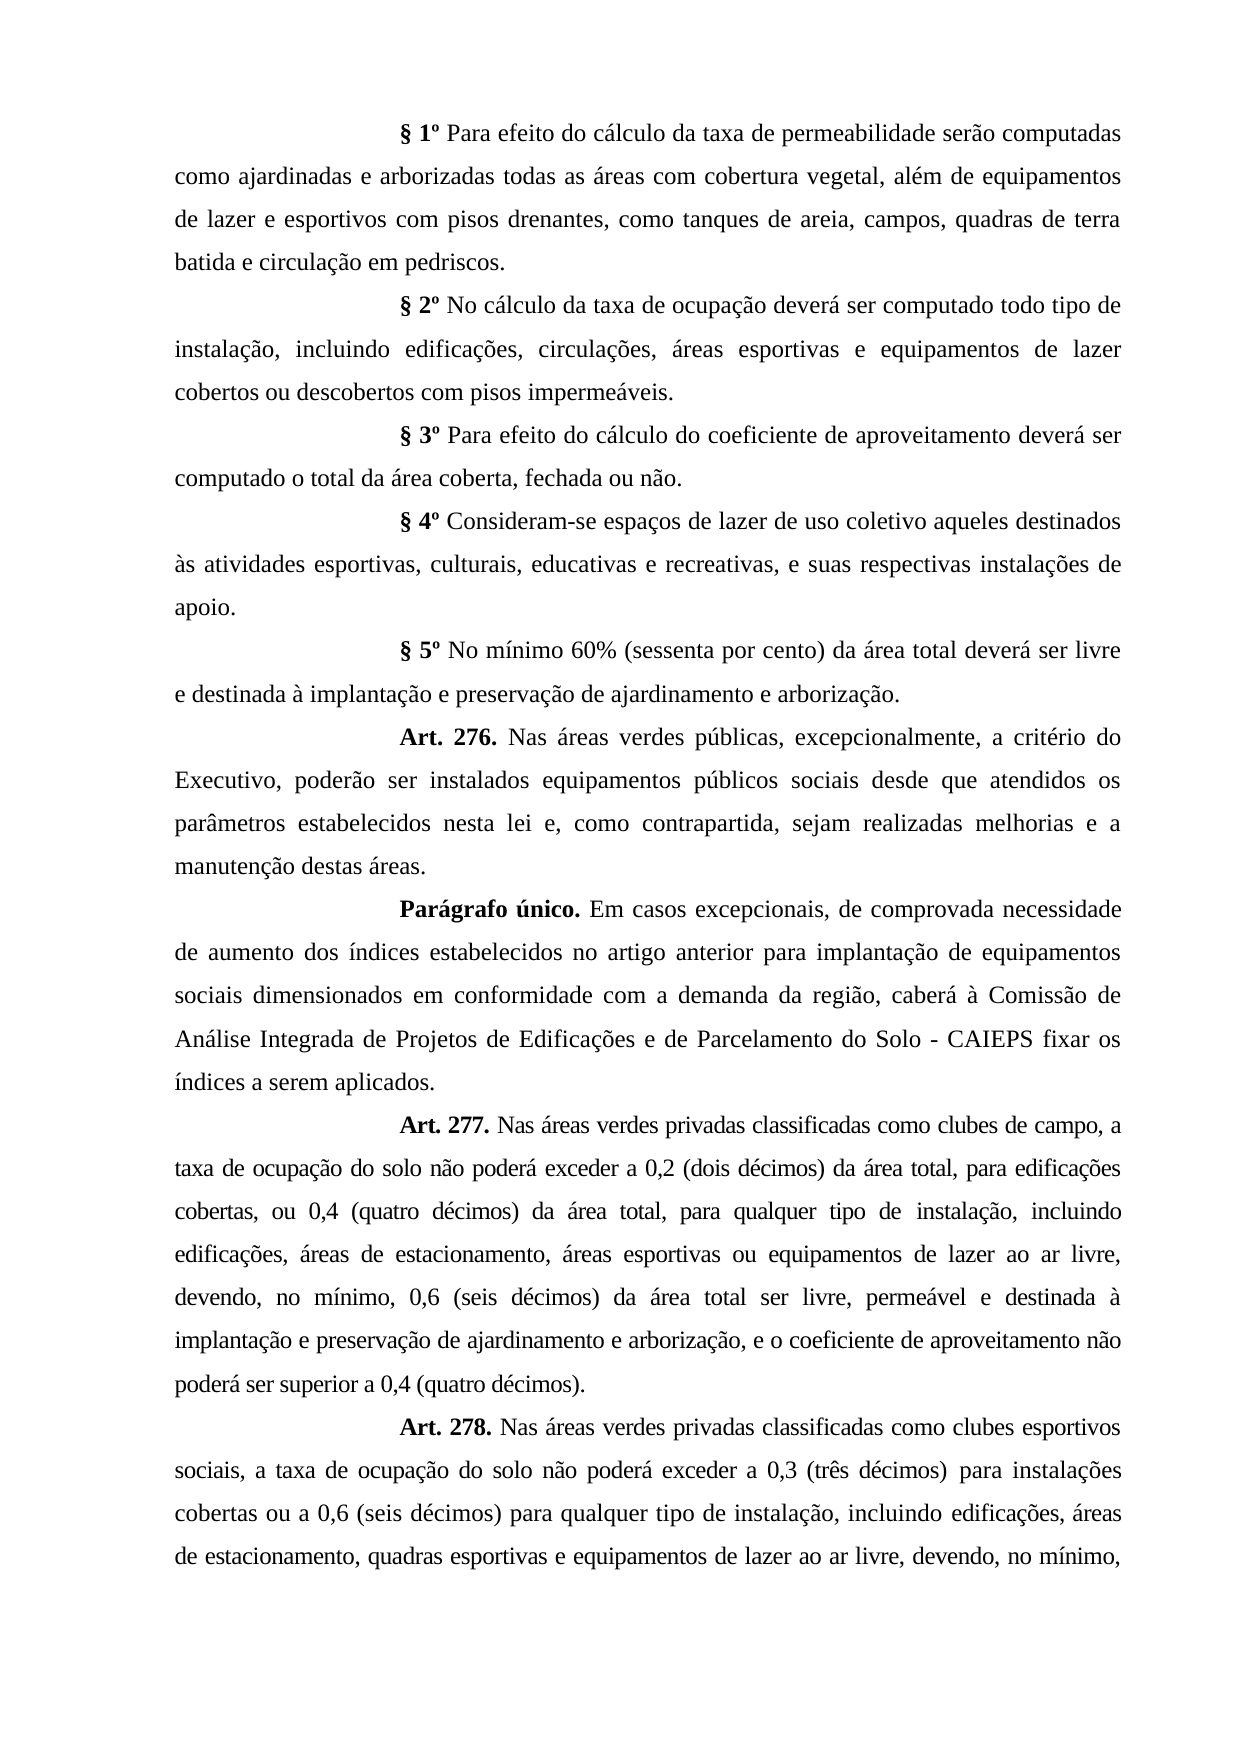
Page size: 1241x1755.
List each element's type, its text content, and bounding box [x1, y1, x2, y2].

text Parágrafo único. Em casos excepcionais, de comprovada necessidade de aumento dos índices estabelecidos no artigo anterior para implantação de equipamentos sociais dimensionados em conformidade com a demanda da região, caberá à Comissão de Análise Integrada de Projetos de Edificações e de Parcelamento do Solo - CAIEPS fixar os índices a serem aplicados. [174, 894, 1122, 1096]
text § 4º Consideram-se espaços de lazer de uso coletivo aqueles destinados às atividades esportivas, culturais, educativas e recreativas, e suas respectivas instalações de apoio. [174, 506, 1122, 621]
text § 1º Para efeito do cálculo da taxa de permeabilidade serão computadas como ajardinadas e arborizadas todas as áreas com cobertura vegetal, além de equipamentos de lazer e esportivos com pisos drenantes, como tanques de areia, campos, quadras de terra batida e circulação em pedriscos. [174, 118, 1122, 276]
text § 3º Para efeito do cálculo do coeficiente de aproveitamento deverá ser computado o total da área coberta, fechada ou não. [174, 420, 1122, 492]
text Art. 278. Nas áreas verdes privadas classificadas como clubes esportivos sociais, a taxa de ocupação do solo não poderá exceder a 0,3 (três décimos) para instalações cobertas ou a 0,6 (seis décimos) para qualquer tipo de instalação, incluindo edificações, áreas de estacionamento, quadras esportivas e equipamentos de lazer ao ar livre, devendo, no mínimo, [174, 1412, 1122, 1570]
text § 2º No cálculo da taxa de ocupação deverá ser computado todo tipo de instalação, incluindo edificações, circulações, áreas esportivas e equipamentos de lazer cobertos ou descobertos com pisos impermeáveis. [174, 291, 1122, 406]
text Art. 277. Nas áreas verdes privadas classificadas como clubes de campo, a taxa de ocupação do solo não poderá exceder a 0,2 (dois décimos) da área total, para edificações cobertas, ou 0,4 (quatro décimos) da área total, para qualquer tipo de instalação, incluindo edificações, áreas de estacionamento, áreas esportivas ou equipamentos de lazer ao ar livre, devendo, no mínimo, 0,6 (seis décimos) da área total ser livre, permeável e destinada à implantação e preservação de ajardinamento e arborização, e o coeficiente de aproveitamento não poderá ser superior a 0,4 (quatro décimos). [174, 1110, 1122, 1397]
text § 5º No mínimo 60% (sessenta por cento) da área total deverá ser livre e destinada à implantação e preservação de ajardinamento e arborização. [174, 636, 1122, 707]
text Art. 276. Nas áreas verdes públicas, excepcionalmente, a critério do Executivo, poderão ser instalados equipamentos públicos sociais desde que atendidos os parâmetros estabelecidos nesta lei e, como contrapartida, sejam realizadas melhorias e a manutenção destas áreas. [174, 722, 1122, 880]
